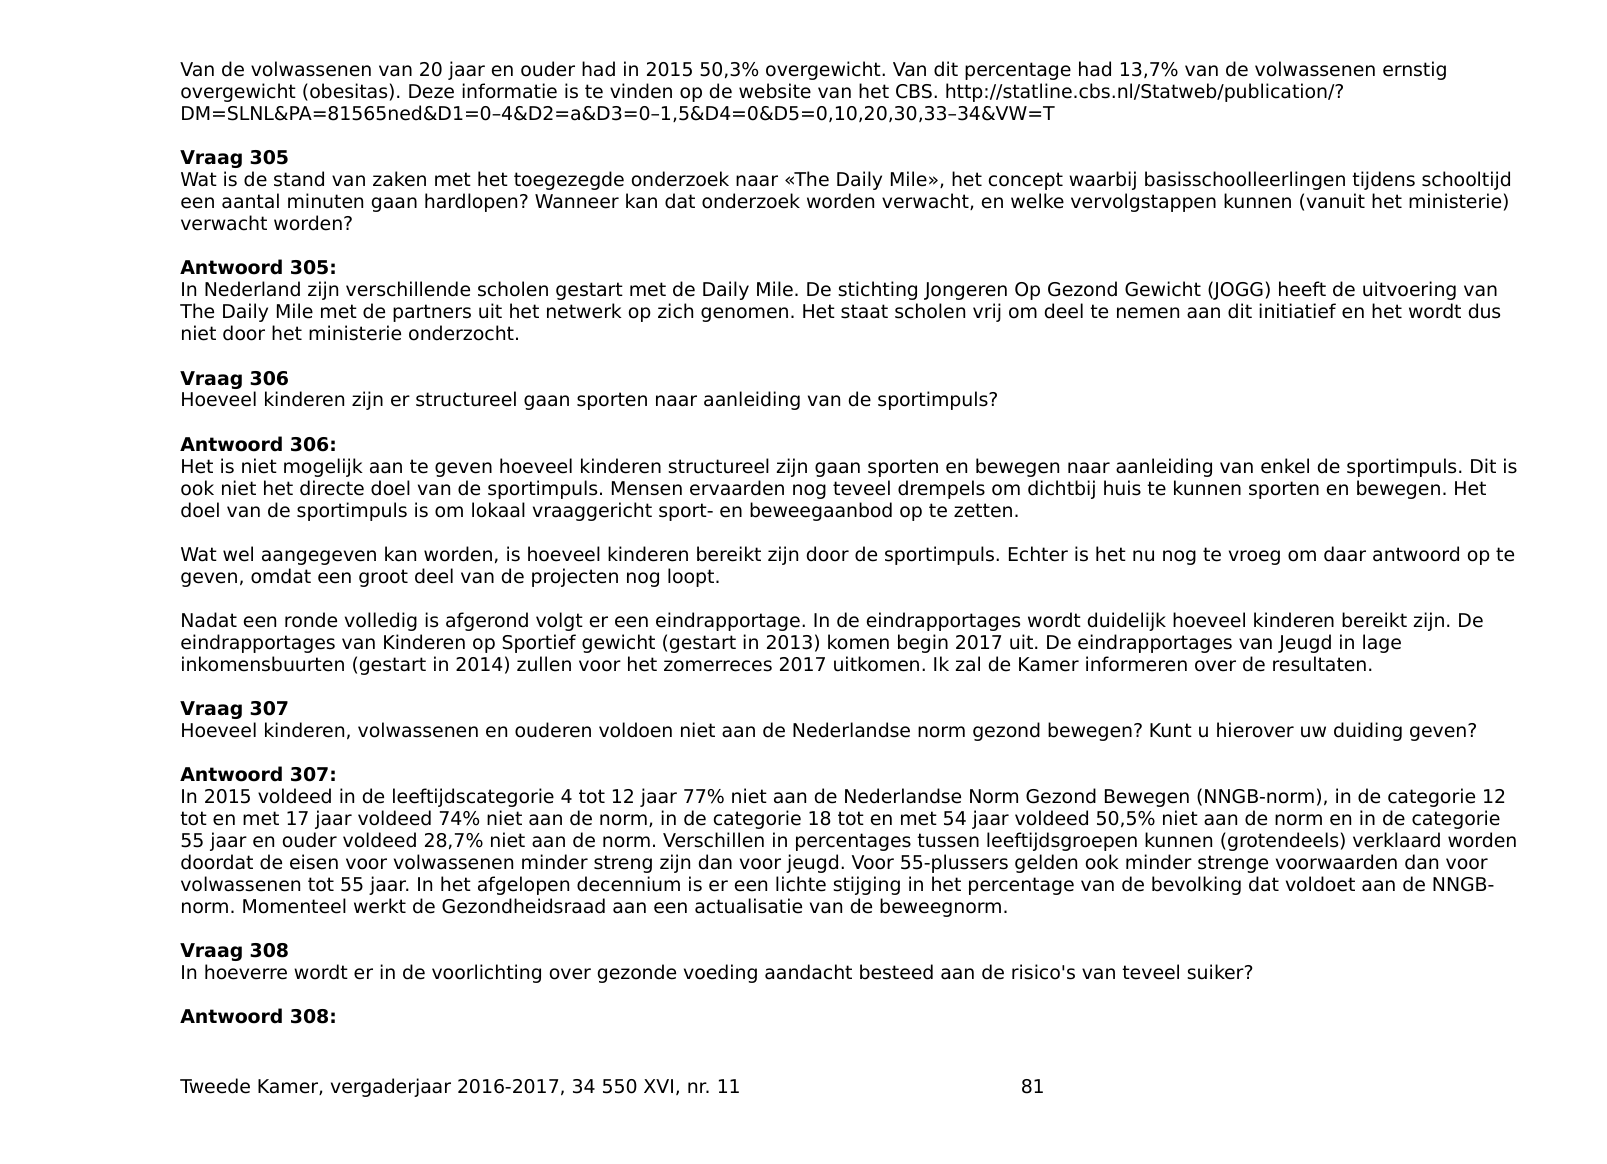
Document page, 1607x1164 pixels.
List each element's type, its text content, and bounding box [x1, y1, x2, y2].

text Vraag 307 [180, 698, 1529, 720]
text Vraag 306 [180, 367, 1529, 389]
text Antwoord 307: [180, 764, 1529, 786]
text In hoeverre wordt er in de voorlichting over gezonde voeding aandacht besteed aan de risico's van teveel suiker? [180, 962, 1529, 984]
text Wat is de stand van zaken met het toegezegde onderzoek naar «The Daily Mile», het concept waarbij basisschoolleerlingen tijdens schooltijd een aantal minuten gaan hardlopen? Wanneer kan dat onderzoek worden verwacht, en welke vervolgstappen kunnen (vanuit het ministerie) verwacht worden? [180, 169, 1529, 235]
text Wat wel aangegeven kan worden, is hoeveel kinderen bereikt zijn door de sportimpuls. Echter is het nu nog te vroeg om daar antwoord op te geven, omdat een groot deel van de projecten nog loopt. [180, 544, 1529, 588]
text Vraag 305 [180, 147, 1529, 169]
text In 2015 voldeed in de leeftijdscategorie 4 tot 12 jaar 77% niet aan de Nederlandse Norm Gezond Bewegen (NNGB-norm), in de categorie 12 tot en met 17 jaar voldeed 74% niet aan de norm, in de categorie 18 tot en met 54 jaar voldeed 50,5% niet aan de norm en in de categorie 55 jaar en ouder voldeed 28,7% niet aan de norm. Verschillen in percentages tussen leeftijdsgroepen kunnen (grotendeels) verklaard worden doordat de eisen voor volwassenen minder streng zijn dan voor jeugd. Voor 55-plussers gelden ook minder strenge voorwaarden dan voor volwassenen tot 55 jaar. In het afgelopen decennium is er een lichte stijging in het percentage van de bevolking dat voldoet aan de NNGB-norm. Momenteel werkt de Gezondheidsraad aan een actualisatie van de beweegnorm. [180, 786, 1529, 918]
text In Nederland zijn verschillende scholen gestart met de Daily Mile. De stichting Jongeren Op Gezond Gewicht (JOGG) heeft de uitvoering van The Daily Mile met de partners uit het netwerk op zich genomen. Het staat scholen vrij om deel te nemen aan dit initiatief en het wordt dus niet door het ministerie onderzocht. [180, 279, 1529, 345]
text Nadat een ronde volledig is afgerond volgt er een eindrapportage. In de eindrapportages wordt duidelijk hoeveel kinderen bereikt zijn. De eindrapportages van Kinderen op Sportief gewicht (gestart in 2013) komen begin 2017 uit. De eindrapportages van Jeugd in lage inkomensbuurten (gestart in 2014) zullen voor het zomerreces 2017 uitkomen. Ik zal de Kamer informeren over de resultaten. [180, 610, 1529, 676]
text Het is niet mogelijk aan te geven hoeveel kinderen structureel zijn gaan sporten en bewegen naar aanleiding van enkel de sportimpuls. Dit is ook niet het directe doel van de sportimpuls. Mensen ervaarden nog teveel drempels om dichtbij huis te kunnen sporten en bewegen. Het doel van de sportimpuls is om lokaal vraaggericht sport- en beweegaanbod op te zetten. [180, 456, 1529, 521]
text Vraag 308 [180, 940, 1529, 962]
text Antwoord 306: [180, 433, 1529, 456]
text Hoeveel kinderen, volwassenen en ouderen voldoen niet aan de Nederlandse norm gezond bewegen? Kunt u hierover uw duiding geven? [180, 720, 1529, 742]
text Van de volwassenen van 20 jaar en ouder had in 2015 50,3% overgewicht. Van dit percentage had 13,7% van de volwassenen ernstig overgewicht (obesitas). Deze informatie is te vinden op de website van het CBS. http://statline.cbs.nl/Statweb/publication/?DM=SLNL&PA=81565ned&D1=0–4&D2=a&D3=0–1,5&D4=0&D5=0,10,20,30,33–34&VW=T [180, 59, 1529, 125]
text Antwoord 305: [180, 257, 1529, 279]
text Antwoord 308: [180, 1006, 1529, 1028]
text Hoeveel kinderen zijn er structureel gaan sporten naar aanleiding van de sportimpuls? [180, 389, 1529, 411]
